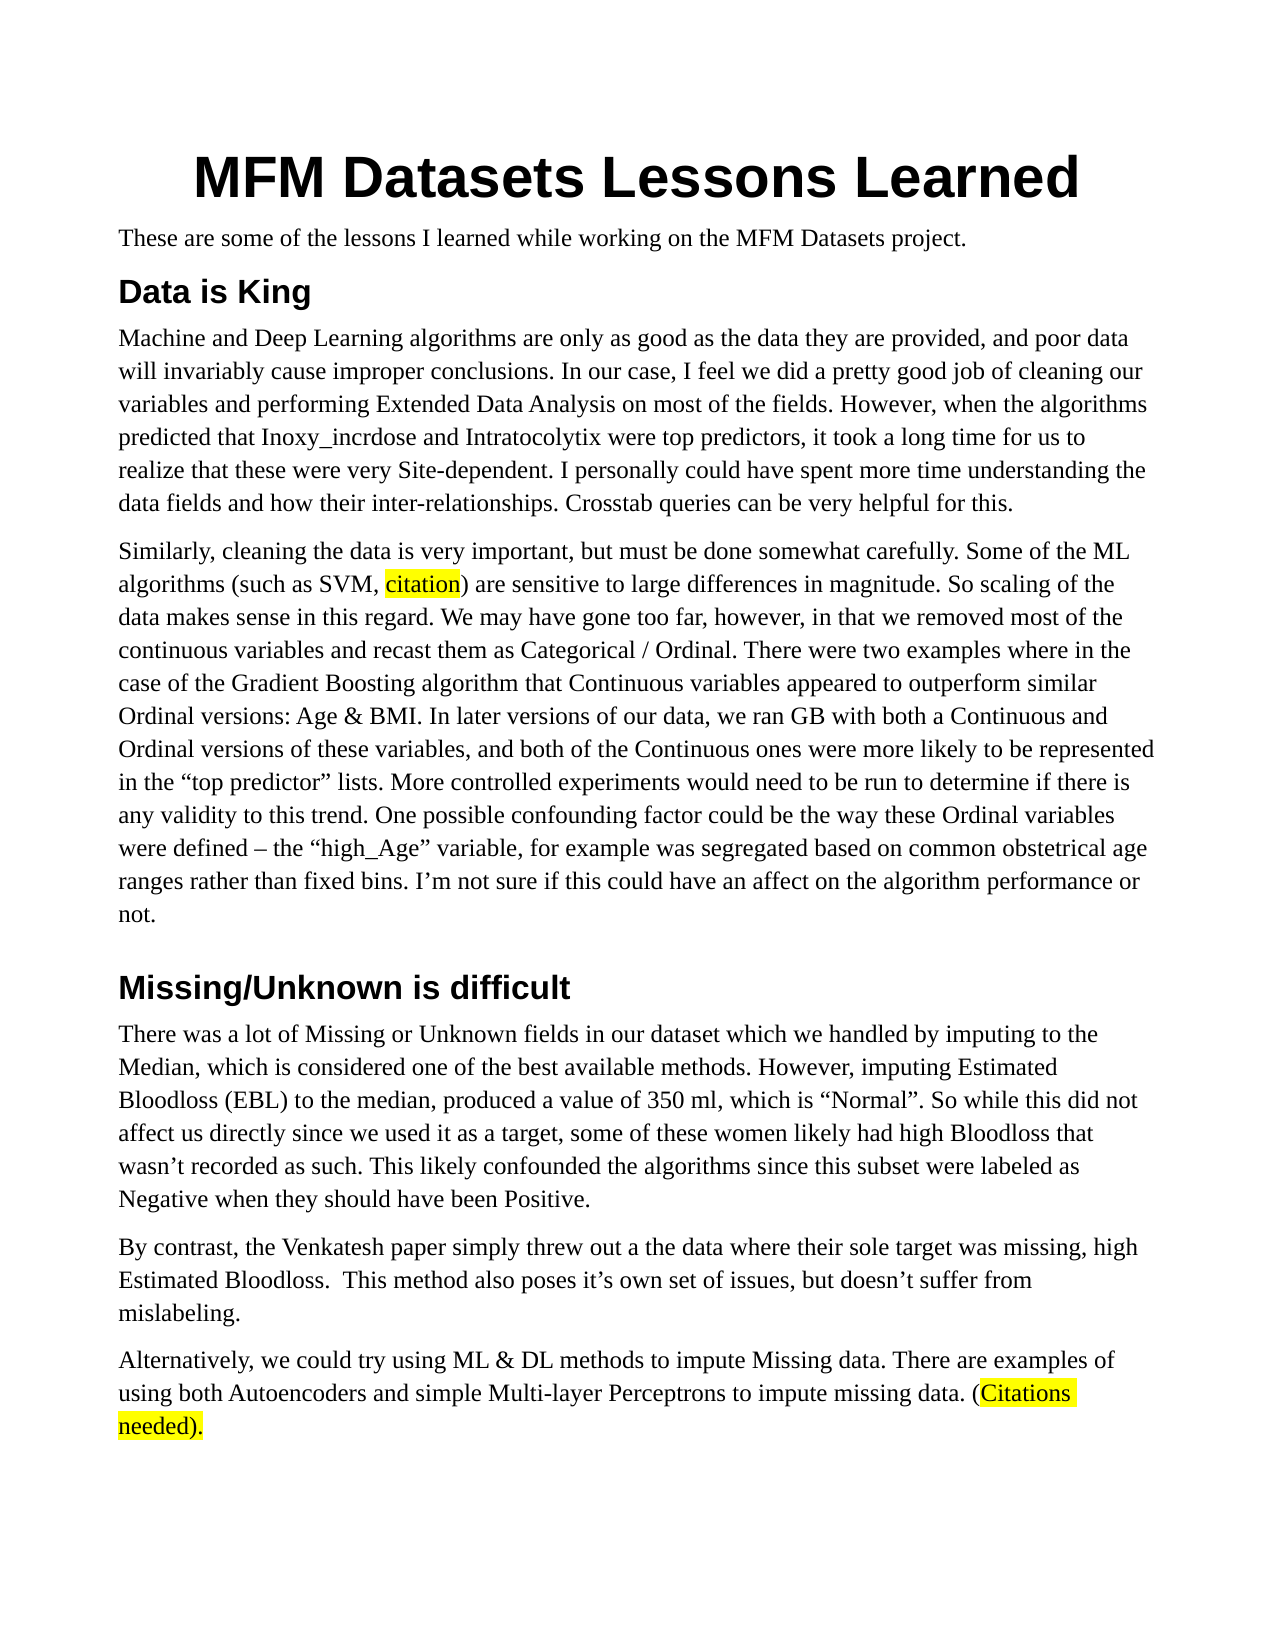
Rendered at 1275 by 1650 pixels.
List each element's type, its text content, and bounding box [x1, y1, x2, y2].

text Machine and Deep Learning algorithms are only as good as the data they are provided, and poor data will invariably cause improper conclusions. In our case, I feel we did a pretty good job of cleaning our variables and performing Extended Data Analysis on most of the fields. However, when the algorithms predicted that Inoxy_incrdose and Intratocolytix were top predictors, it took a long time for us to realize that these were very Site-dependent. I personally could have spent more time understanding the data fields and how their inter-relationships. Crosstab queries can be very helpful for this. [118, 323, 1157, 517]
text These are some of the lessons I learned while working on the MFM Datasets project. [118, 223, 1157, 251]
text Alternatively, we could try using ML & DL methods to impute Missing data. There are examples of using both Autoencoders and simple Multi-layer Perceptrons to impute missing data. (Citations needed). [118, 1345, 1157, 1440]
text There was a lot of Missing or Unknown fields in our dataset which we handled by imputing to the Median, which is considered one of the best available methods. However, imputing Estimated Bloodloss (EBL) to the median, produced a value of 350 ml, which is “Normal”. So while this did not affect us directly since we used it as a target, some of these women likely had high Bloodloss that wasn’t recorded as such. This likely confounded the algorithms since this subset were labeled as Negative when they should have been Positive. [118, 1019, 1157, 1213]
text By contrast, the Venkatesh paper simply threw out a the data where their sole target was missing, high Estimated Bloodloss. This method also poses it’s own set of issues, but doesn’t suffer from mislabeling. [118, 1232, 1157, 1326]
subtitle Missing/Unknown is difficult [118, 968, 1157, 1006]
subtitle Data is King [118, 272, 1157, 311]
title MFM Datasets Lessons Learned [118, 143, 1157, 210]
text Similarly, cleaning the data is very important, but must be done somewhat carefully. Some of the ML algorithms (such as SVM, citation) are sensitive to large differences in magnitude. So scaling of the data makes sense in this regard. We may have gone too far, however, in that we removed most of the continuous variables and recast them as Categorical / Ordinal. There were two examples where in the case of the Gradient Boosting algorithm that Continuous variables appeared to outperform similar Ordinal versions: Age & BMI. In later versions of our data, we ran GB with both a Continuous and Ordinal versions of these variables, and both of the Continuous ones were more likely to be represented in the “top predictor” lists. More controlled experiments would need to be run to determine if there is any validity to this trend. One possible confounding factor could be the way these Ordinal variables were defined – the “high_Age” variable, for example was segregated based on common obstetrical age ranges rather than fixed bins. I’m not sure if this could have an affect on the algorithm performance or not. [118, 536, 1157, 928]
